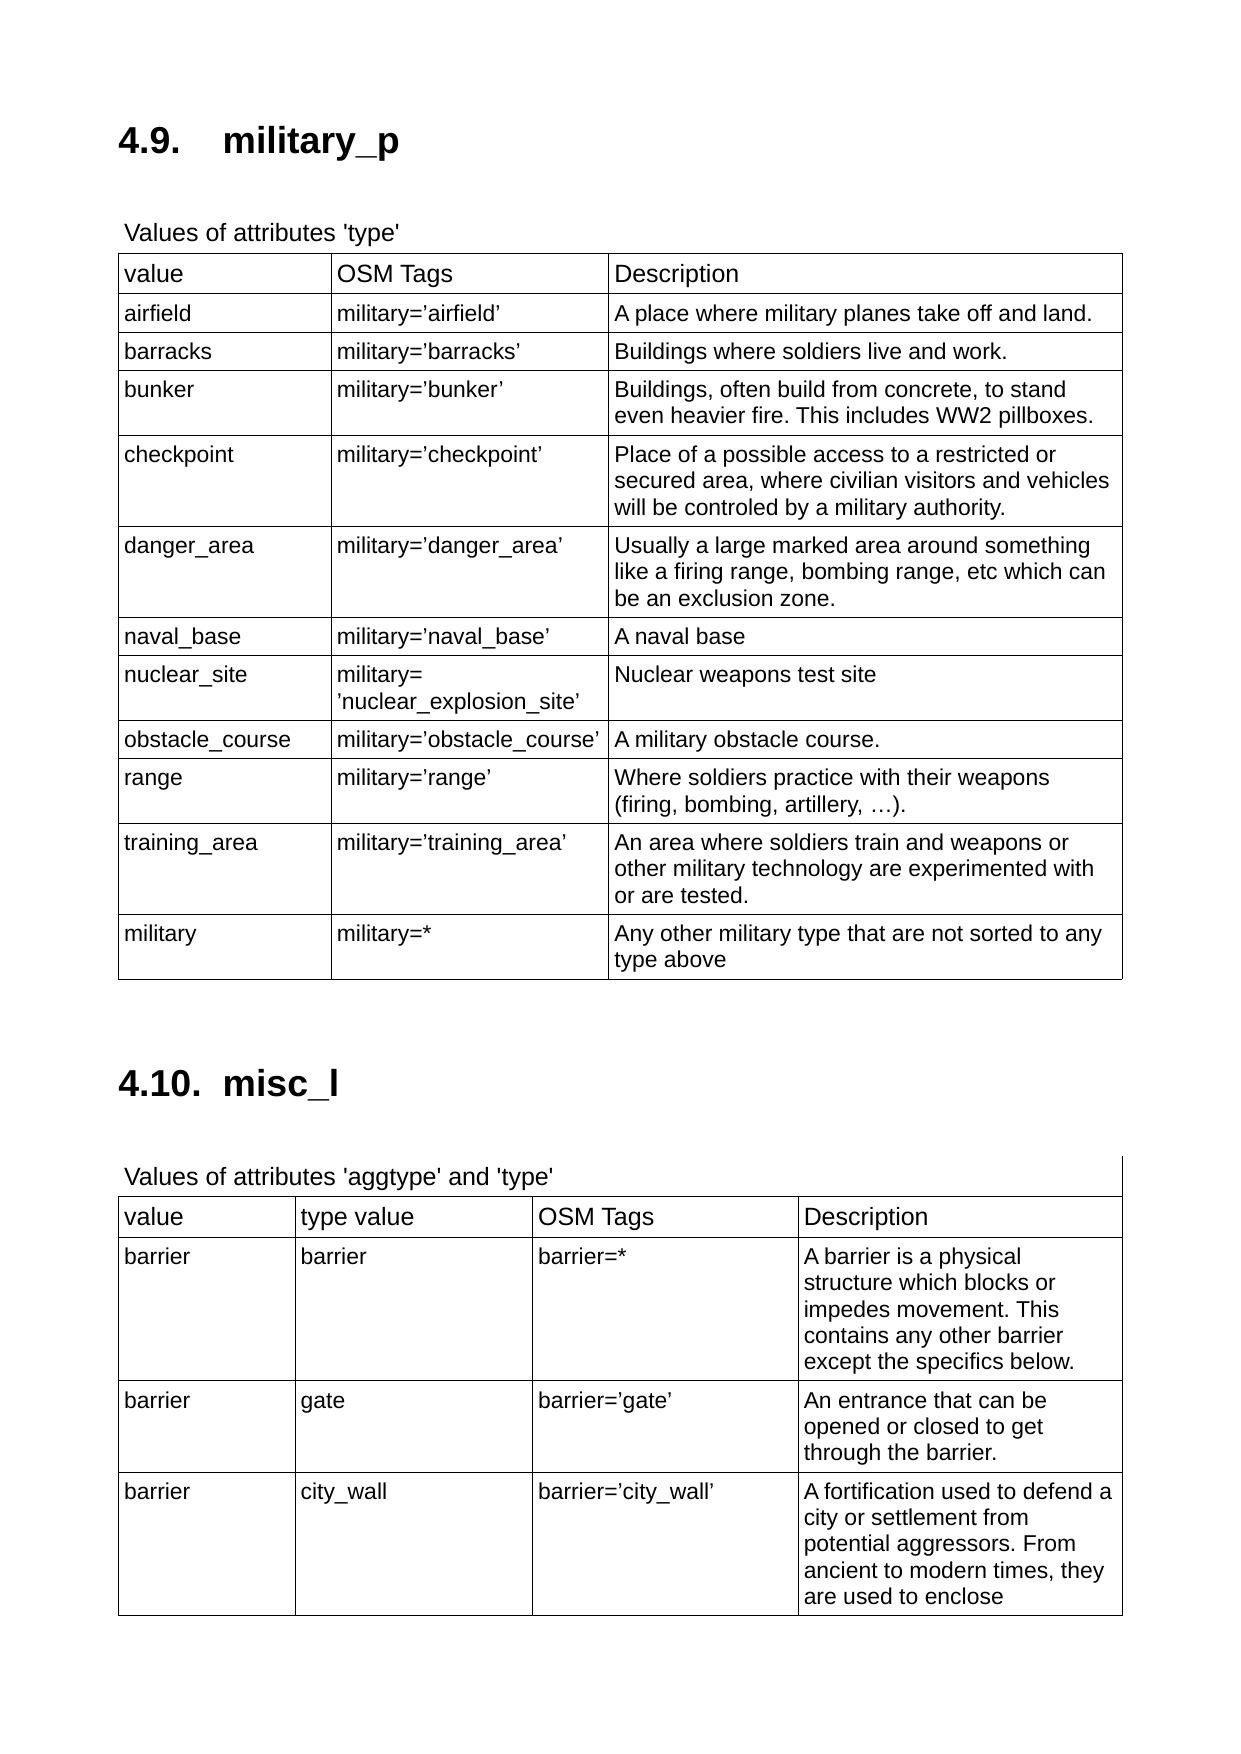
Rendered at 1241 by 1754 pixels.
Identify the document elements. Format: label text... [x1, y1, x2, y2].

table_cell military [119, 915, 331, 978]
table_cell gate [296, 1381, 532, 1471]
table_cell military= ’nuclear_explosion_site’ [332, 656, 608, 720]
table_cell type value [296, 1197, 532, 1237]
table_cell Description [609, 254, 1122, 293]
table_cell barrier=* [533, 1238, 798, 1380]
table_cell A barrier is a physical structure which blocks or impedes movement. This contains any other barrier except the specifics below. [799, 1238, 1122, 1380]
table_cell obstacle_course [119, 721, 331, 758]
table_cell An entrance that can be opened or closed to get through the barrier. [799, 1381, 1122, 1471]
table_cell OSM Tags [332, 254, 608, 293]
table_cell nuclear_site [119, 656, 331, 720]
subtitle military_p [118, 118, 1122, 161]
table_cell An area where soldiers train and weapons or other military technology are experimented with or are tested. [609, 824, 1122, 914]
table_cell military=’airfield’ [332, 294, 608, 332]
table_cell naval_base [119, 618, 331, 655]
table_cell value [119, 1197, 295, 1237]
table_cell Buildings, often build from concrete, to stand even heavier fire. This includes WW2 pillboxes. [609, 371, 1122, 434]
table_cell A fortification used to defend a city or settlement from potential aggressors. From ancient to modern times, they are used to enclose [799, 1473, 1122, 1615]
table_cell danger_area [119, 527, 331, 617]
table_cell airfield [119, 294, 331, 332]
table_cell military=’obstacle_course’ [332, 721, 608, 758]
table_cell Place of a possible access to a restricted or secured area, where civilian visitors and vehicles will be controled by a military authority. [609, 436, 1122, 526]
table_cell military=’barracks’ [332, 333, 608, 370]
table_cell Buildings where soldiers live and work. [609, 333, 1122, 370]
table_header Values of attributes 'aggtype' and 'type' [118, 1156, 1122, 1196]
table_cell range [119, 759, 331, 823]
table_cell checkpoint [119, 436, 331, 526]
table_cell military=’bunker’ [332, 371, 608, 434]
table_header Values of attributes 'type' [118, 212, 1122, 252]
table_cell barracks [119, 333, 331, 370]
table_cell city_wall [296, 1473, 532, 1615]
table_cell military=’danger_area’ [332, 527, 608, 617]
table_cell military=’checkpoint’ [332, 436, 608, 526]
subtitle misc_l [118, 1062, 1122, 1105]
table_cell barrier [119, 1381, 295, 1471]
table_cell Usually a large marked area around something like a firing range, bombing range, etc which can be an exclusion zone. [609, 527, 1122, 617]
table_cell barrier [119, 1473, 295, 1615]
table_cell barrier=’gate’ [533, 1381, 798, 1471]
table_cell Nuclear weapons test site [609, 656, 1122, 720]
table_cell A military obstacle course. [609, 721, 1122, 758]
table_cell military=* [332, 915, 608, 978]
table_cell bunker [119, 371, 331, 434]
table_cell Description [799, 1197, 1122, 1237]
table_cell Any other military type that are not sorted to any type above [609, 915, 1122, 978]
table_cell military=’naval_base’ [332, 618, 608, 655]
table_cell barrier [119, 1238, 295, 1380]
table_cell Where soldiers practice with their weapons (firing, bombing, artillery, …). [609, 759, 1122, 823]
table_cell A place where military planes take off and land. [609, 294, 1122, 332]
table_cell military=’range’ [332, 759, 608, 823]
table_cell value [119, 254, 331, 293]
table_cell training_area [119, 824, 331, 914]
table_cell military=’training_area’ [332, 824, 608, 914]
table_cell barrier=’city_wall’ [533, 1473, 798, 1615]
table_cell OSM Tags [533, 1197, 798, 1237]
table_cell A naval base [609, 618, 1122, 655]
table_cell barrier [296, 1238, 532, 1380]
